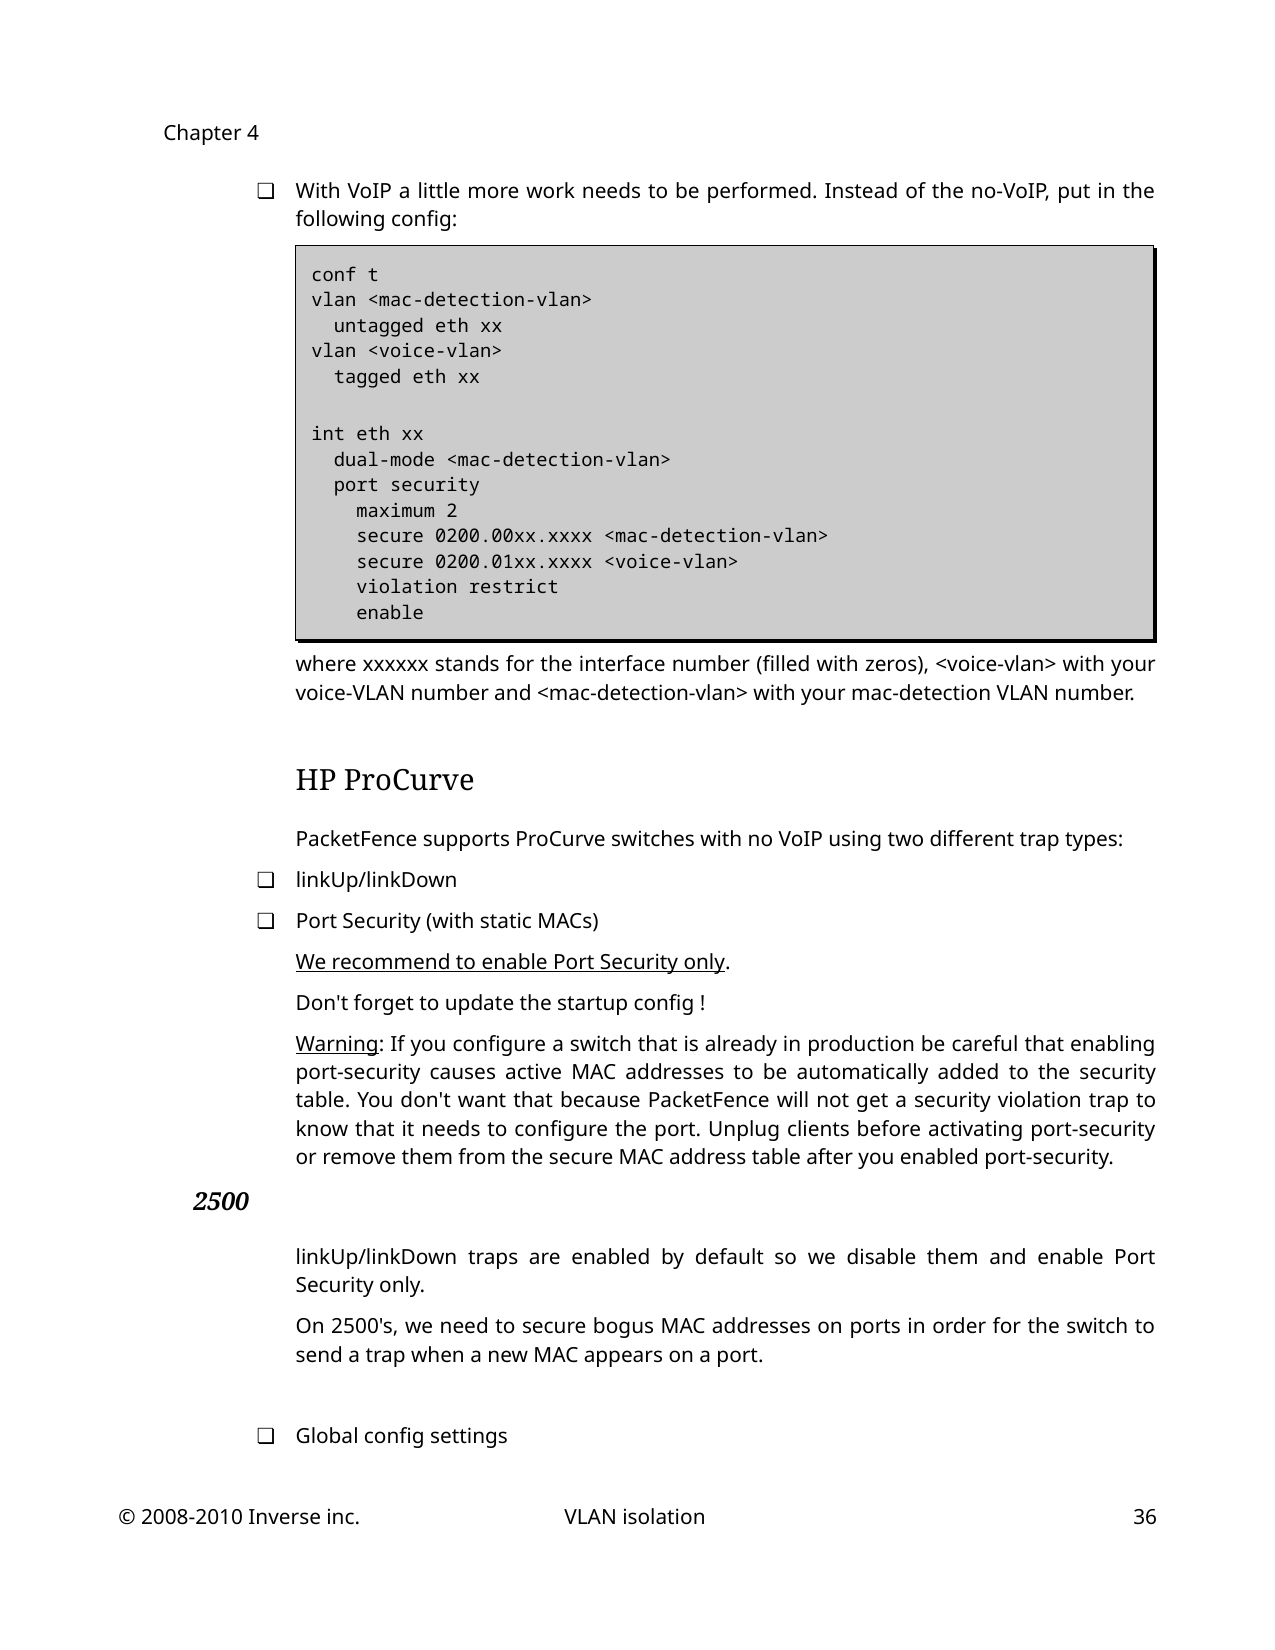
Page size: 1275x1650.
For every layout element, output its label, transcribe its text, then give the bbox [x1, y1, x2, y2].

list ❏ Global config settings [256, 1422, 1157, 1450]
list ❏ With VoIP a little more work needs to be performed. Instead of the no-VoIP, put in the following config: [256, 176, 1157, 233]
text We recommend to enable Port Security only. [295, 947, 1157, 975]
text conf t vlan <mac-detection-vlan> untagged eth xx vlan <voice-vlan> tagged eth xx [296, 246, 1153, 379]
text Don't forget to update the startup config ! [295, 988, 1157, 1016]
text On 2500's, we need to secure bogus MAC addresses on ports in order for the switch to send a trap when a new MAC appears on a port. [295, 1311, 1157, 1368]
list ❏ linkUp/linkDown [256, 865, 1157, 893]
text Warning: If you configure a switch that is already in production be careful that enabling port-security causes active MAC addresses to be automatically added to the security table. You don't want that because PacketFence will not get a security violation trap to know that it needs to configure the port. Unplug clients before activating port-security or remove them from the secure MAC address table after you enabled port-security. [295, 1029, 1157, 1171]
text linkUp/linkDown traps are enabled by default so we disable them and enable Port Security only. [295, 1242, 1157, 1299]
subtitle HP ProCurve [295, 759, 1157, 799]
text PacketFence supports ProCurve switches with no VoIP using two different trap types: [295, 824, 1157, 852]
list ❏ Port Security (with static MACs) [256, 906, 1157, 934]
text where xxxxxx stands for the interface number (filled with zeros), <voice-vlan> with your voice-VLAN number and <mac-detection-vlan> with your mac-detection VLAN number. [295, 649, 1157, 706]
subtitle 2500 [156, 1183, 1157, 1217]
text int eth xx dual-mode <mac-detection-vlan> port security maximum 2 secure 0200.00xx.xxxx <mac-detection-vlan> secure 0200.01xx.xxxx <voice-vlan> violation restrict enable [296, 379, 1153, 639]
